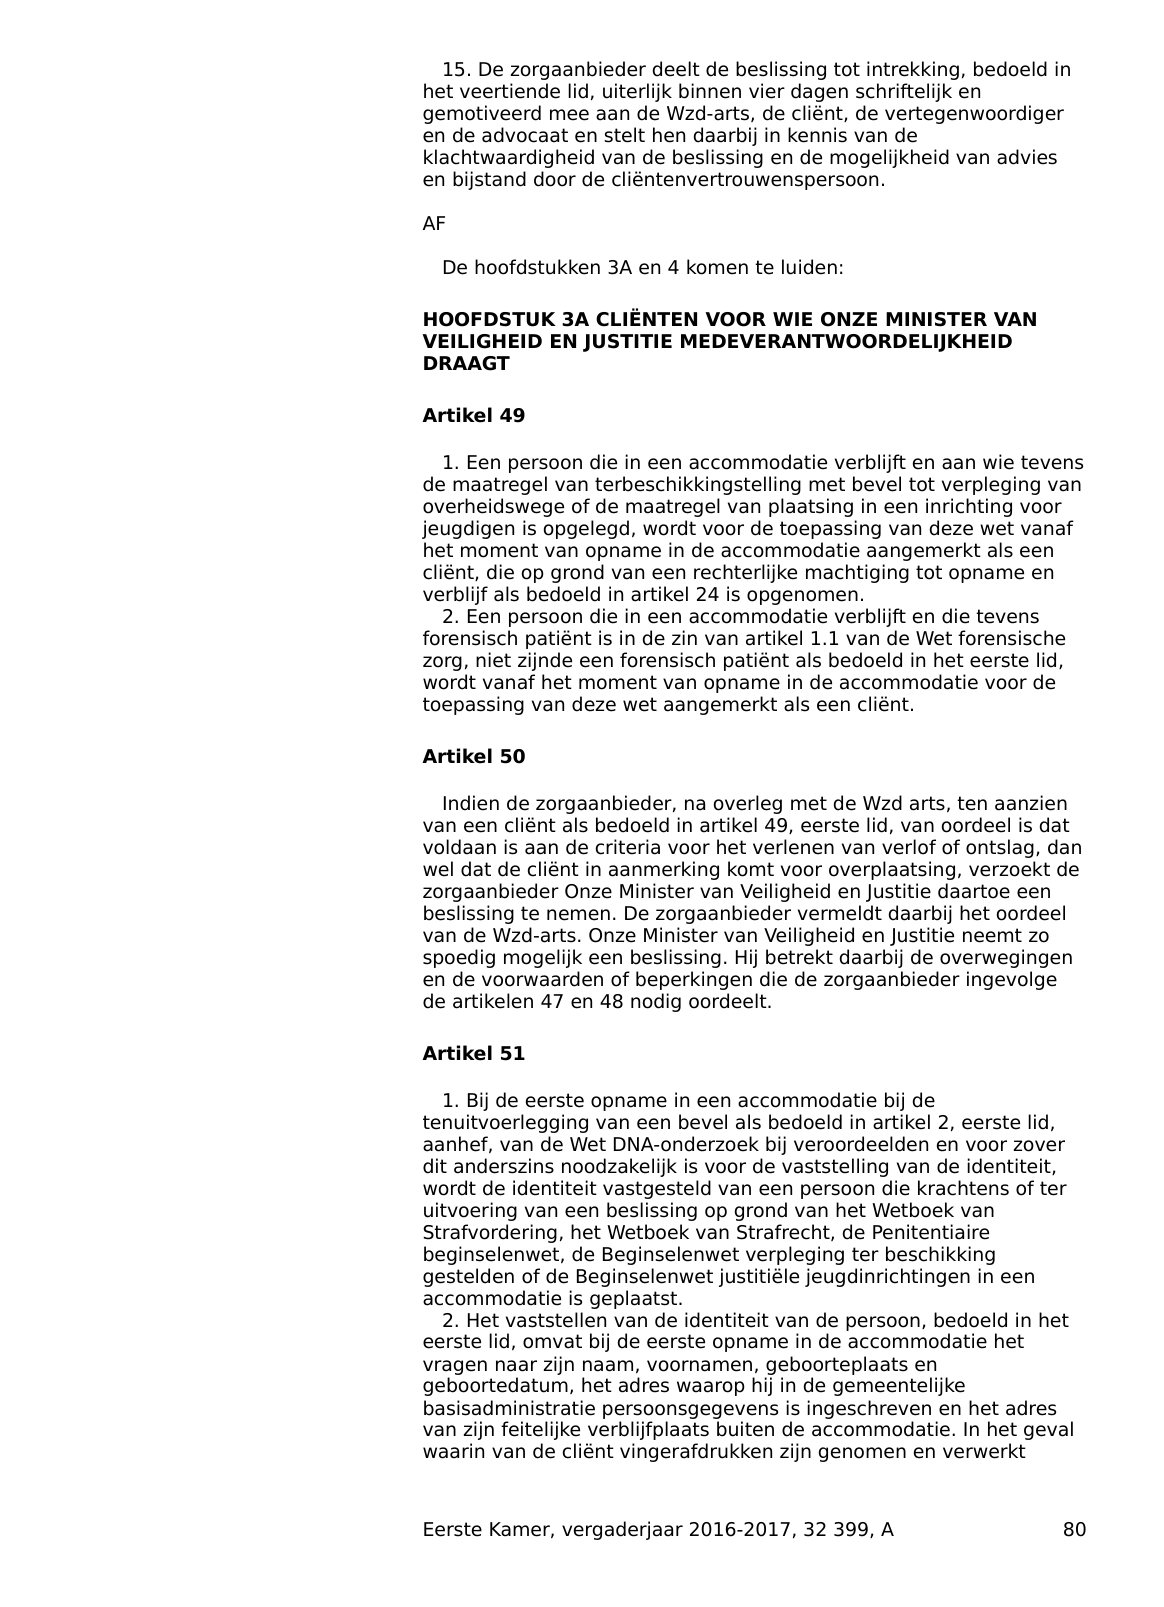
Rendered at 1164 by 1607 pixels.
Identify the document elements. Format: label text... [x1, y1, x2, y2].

subtitle Artikel 49 [422, 405, 1087, 427]
subtitle HOOFDSTUK 3A CLIËNTEN VOOR WIE ONZE MINISTER VAN VEILIGHEID EN JUSTITIE MEDEVERANTWOORDELIJKHEID DRAAGT [422, 309, 1087, 375]
subtitle Artikel 50 [422, 746, 1087, 768]
subtitle Artikel 51 [422, 1043, 1087, 1065]
text 1. Een persoon die in een accommodatie verblijft en aan wie tevens de maatregel van terbeschikkingstelling met bevel tot verpleging van overheidswege of de maatregel van plaatsing in een inrichting voor jeugdigen is opgelegd, wordt voor de toepassing van deze wet vanaf het moment van opname in de accommodatie aangemerkt als een cliënt, die op grond van een rechterlijke machtiging tot opname en verblijf als bedoeld in artikel 24 is opgenomen. [422, 452, 1087, 606]
text De hoofdstukken 3A en 4 komen te luiden: [422, 257, 1087, 279]
text AF [422, 213, 1087, 235]
text 2. Het vaststellen van de identiteit van de persoon, bedoeld in het eerste lid, omvat bij de eerste opname in de accommodatie het vragen naar zijn naam, voornamen, geboorteplaats en geboortedatum, het adres waarop hij in de gemeentelijke basisadministratie persoonsgegevens is ingeschreven en het adres van zijn feitelijke verblijfplaats buiten de accommodatie. In het geval waarin van de cliënt vingerafdrukken zijn genomen en verwerkt [422, 1309, 1087, 1463]
text Indien de zorgaanbieder, na overleg met de Wzd arts, ten aanzien van een cliënt als bedoeld in artikel 49, eerste lid, van oordeel is dat voldaan is aan de criteria voor het verlenen van verlof of ontslag, dan wel dat de cliënt in aanmerking komt voor overplaatsing, verzoekt de zorgaanbieder Onze Minister van Veiligheid en Justitie daartoe een beslissing te nemen. De zorgaanbieder vermeldt daarbij het oordeel van de Wzd-arts. Onze Minister van Veiligheid en Justitie neemt zo spoedig mogelijk een beslissing. Hij betrekt daarbij de overwegingen en de voorwaarden of beperkingen die de zorgaanbieder ingevolge de artikelen 47 en 48 nodig oordeelt. [422, 793, 1087, 1013]
text 1. Bij de eerste opname in een accommodatie bij de tenuitvoerlegging van een bevel als bedoeld in artikel 2, eerste lid, aanhef, van de Wet DNA-onderzoek bij veroordeelden en voor zover dit anderszins noodzakelijk is voor de vaststelling van de identiteit, wordt de identiteit vastgesteld van een persoon die krachtens of ter uitvoering van een beslissing op grond van het Wetboek van Strafvordering, het Wetboek van Strafrecht, de Penitentiaire beginselenwet, de Beginselenwet verpleging ter beschikking gestelden of de Beginselenwet justitiële jeugdinrichtingen in een accommodatie is geplaatst. [422, 1090, 1087, 1309]
text 15. De zorgaanbieder deelt de beslissing tot intrekking, bedoeld in het veertiende lid, uiterlijk binnen vier dagen schriftelijk en gemotiveerd mee aan de Wzd-arts, de cliënt, de vertegenwoordiger en de advocaat en stelt hen daarbij in kennis van de klachtwaardigheid van de beslissing en de mogelijkheid van advies en bijstand door de cliëntenvertrouwenspersoon. [422, 59, 1087, 191]
text 2. Een persoon die in een accommodatie verblijft en die tevens forensisch patiënt is in de zin van artikel 1.1 van de Wet forensische zorg, niet zijnde een forensisch patiënt als bedoeld in het eerste lid, wordt vanaf het moment van opname in de accommodatie voor de toepassing van deze wet aangemerkt als een cliënt. [422, 606, 1087, 716]
